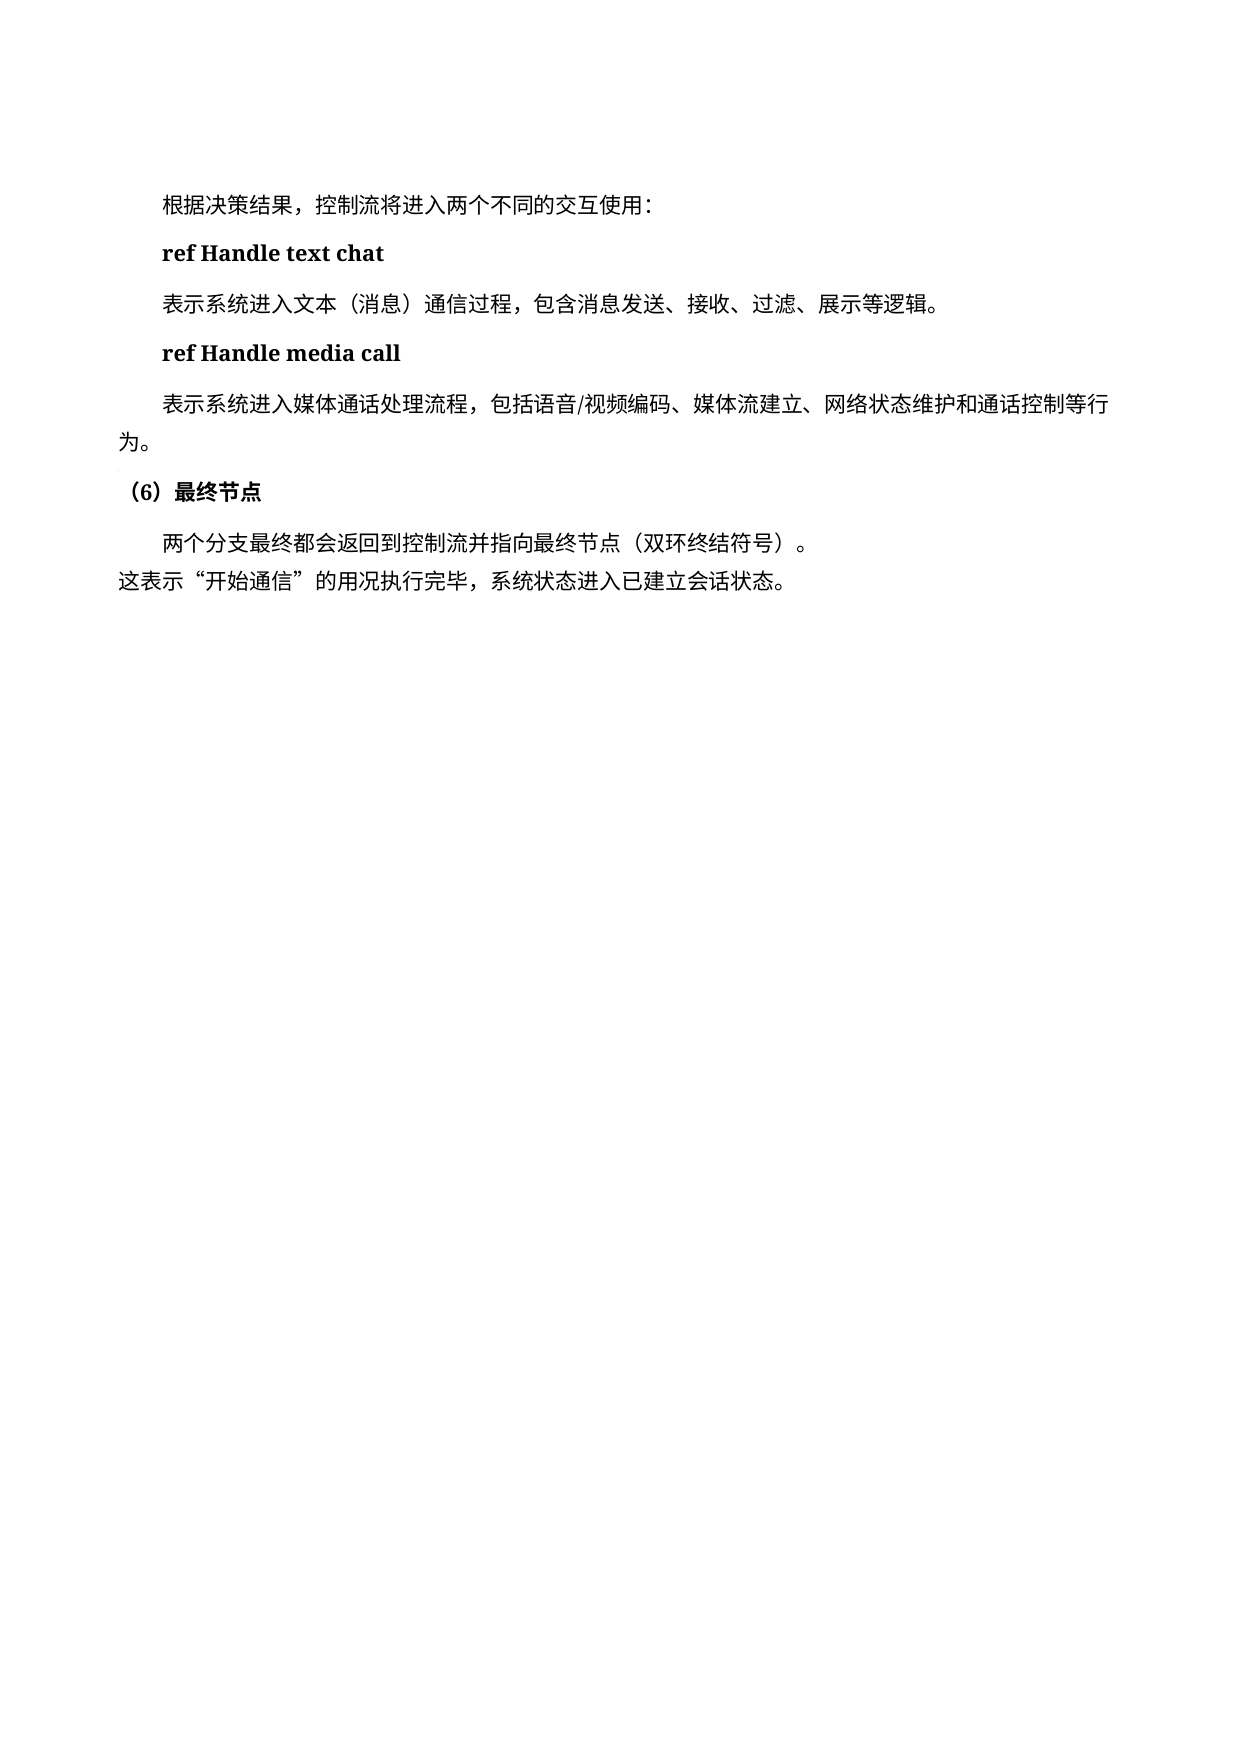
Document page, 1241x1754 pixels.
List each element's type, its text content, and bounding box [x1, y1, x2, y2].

text ref Handle text chat [118, 238, 1122, 268]
text ref Handle media call [118, 338, 1122, 368]
text （6）最终节点 [118, 475, 1122, 507]
text 两个分支最终都会返回到控制流并指向最终节点（双环终结符号）。 这表示“开始通信”的用况执行完毕，系统状态进入已建立会话状态。 [118, 526, 1122, 596]
text 根据决策结果，控制流将进入两个不同的交互使用： [118, 188, 1122, 219]
text 表示系统进入文本（消息）通信过程，包含消息发送、接收、过滤、展示等逻辑。 [118, 287, 1122, 319]
text 表示系统进入媒体通话处理流程，包括语音/视频编码、媒体流建立、网络状态维护和通话控制等行为。 [118, 387, 1122, 456]
